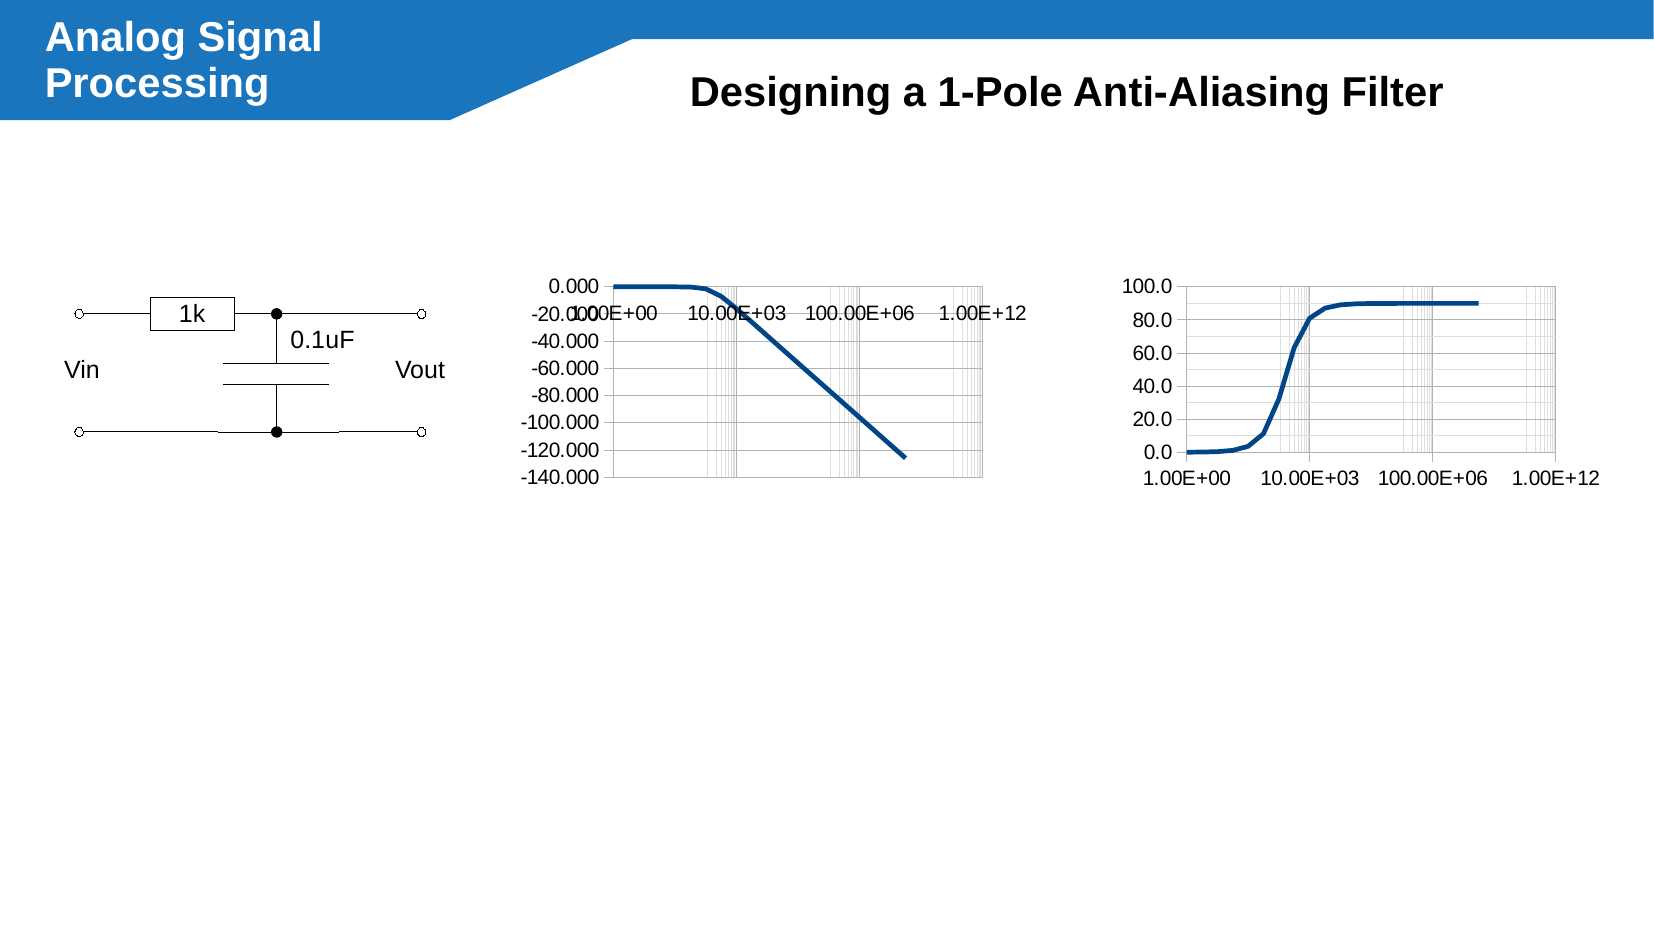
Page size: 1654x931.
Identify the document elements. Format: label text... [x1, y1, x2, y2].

text_box Vin [44, 334, 121, 406]
text_box 0.1uF [270, 304, 376, 376]
text_box Vout [375, 334, 466, 406]
chart [1111, 270, 1610, 496]
text_box [270, 426, 283, 438]
text_box Analog Signal Processing [30, 0, 541, 121]
text_box 1k [150, 297, 235, 331]
text_box Designing a 1-Pole Anti-Aliasing Filter [675, 38, 1591, 147]
chart [510, 270, 1037, 494]
